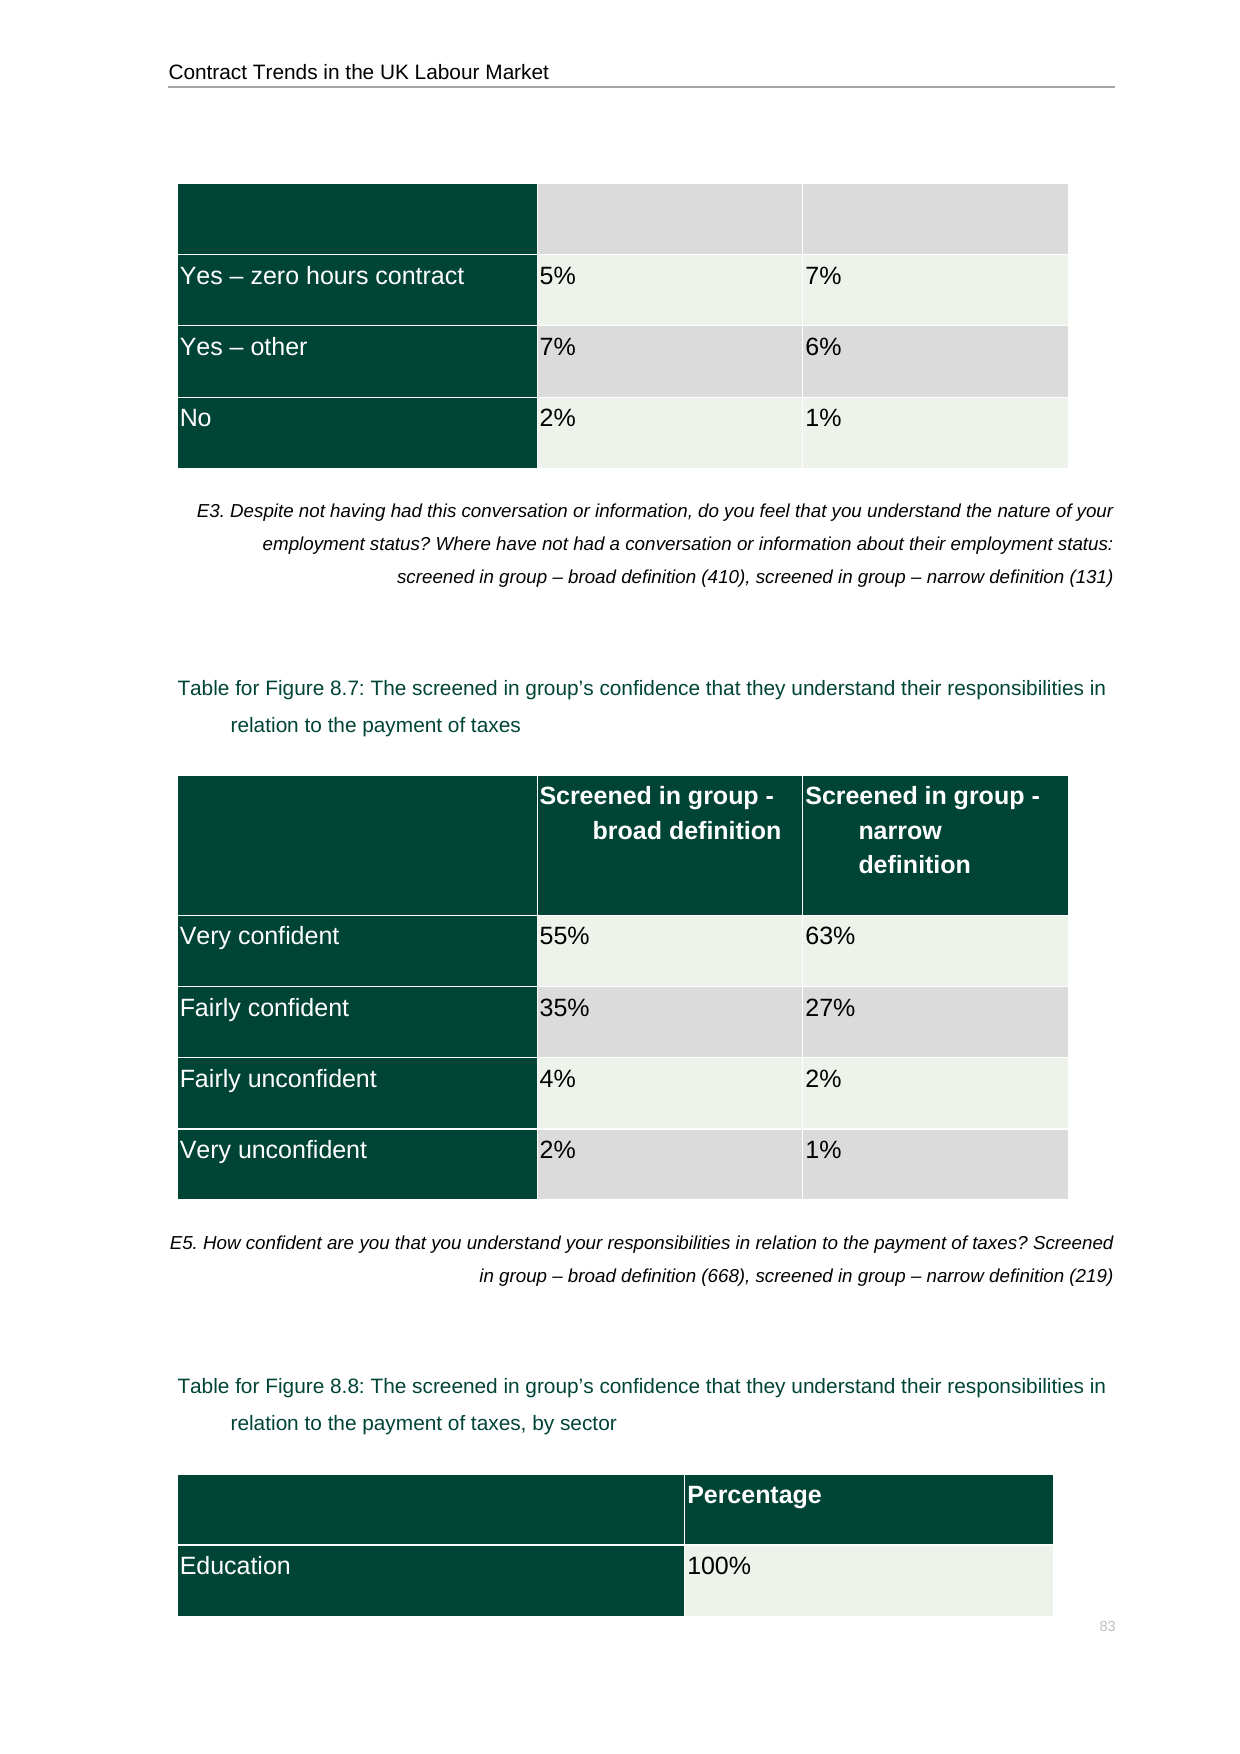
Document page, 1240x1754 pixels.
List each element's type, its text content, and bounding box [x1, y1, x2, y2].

table_cell 5% [538, 255, 802, 325]
table_cell 2% [803, 1058, 1068, 1128]
table_header Percentage [685, 1475, 1053, 1544]
table_cell 6% [803, 326, 1068, 397]
table_cell Very unconfident [178, 1130, 537, 1199]
table_cell [803, 184, 1068, 254]
table_cell 100% [685, 1546, 1053, 1616]
table_cell 1% [803, 1130, 1068, 1199]
table_cell Fairly confident [178, 987, 537, 1057]
table_cell Very confident [178, 916, 537, 986]
table_cell 35% [538, 987, 802, 1057]
table_cell Fairly unconfident [178, 1058, 537, 1128]
table_cell 2% [538, 1130, 802, 1199]
text Table for Figure 8.8: The screened in group’s confidence that they understand their responsibilities in relation to the payment of taxes, by sector [177, 1374, 1115, 1442]
table_cell No [178, 398, 537, 468]
text E3. Despite not having had this conversation or information, do you feel that you understand the nature of your employment status? Where have not had a conversation or information about their employment status: screened in group – broad definition (410), screened in group – narrow definition (131) [168, 499, 1115, 594]
table_cell 63% [803, 916, 1068, 986]
table_cell 4% [538, 1058, 802, 1128]
text Table for Figure 8.7: The screened in group’s confidence that they understand their responsibilities in relation to the payment of taxes [177, 675, 1115, 744]
table_header Screened in group - broad definition [538, 776, 802, 915]
text E5. How confident are you that you understand your responsibilities in relation to the payment of taxes? Screened in group – broad definition (668), screened in group – narrow definition (219) [168, 1231, 1115, 1292]
table_cell [538, 184, 802, 254]
table_header Screened in group - narrow definition [803, 776, 1068, 915]
table_header [178, 1475, 684, 1544]
table_header [178, 776, 537, 915]
table_cell Yes – other [178, 326, 537, 397]
table_cell Yes – zero hours contract [178, 255, 537, 325]
table_cell 27% [803, 987, 1068, 1057]
table_cell 1% [803, 398, 1068, 468]
table_cell 7% [803, 255, 1068, 325]
table_cell Education [178, 1546, 684, 1616]
table_cell 2% [538, 398, 802, 468]
table_cell 7% [538, 326, 802, 397]
table_cell 55% [538, 916, 802, 986]
table_cell [178, 184, 537, 254]
